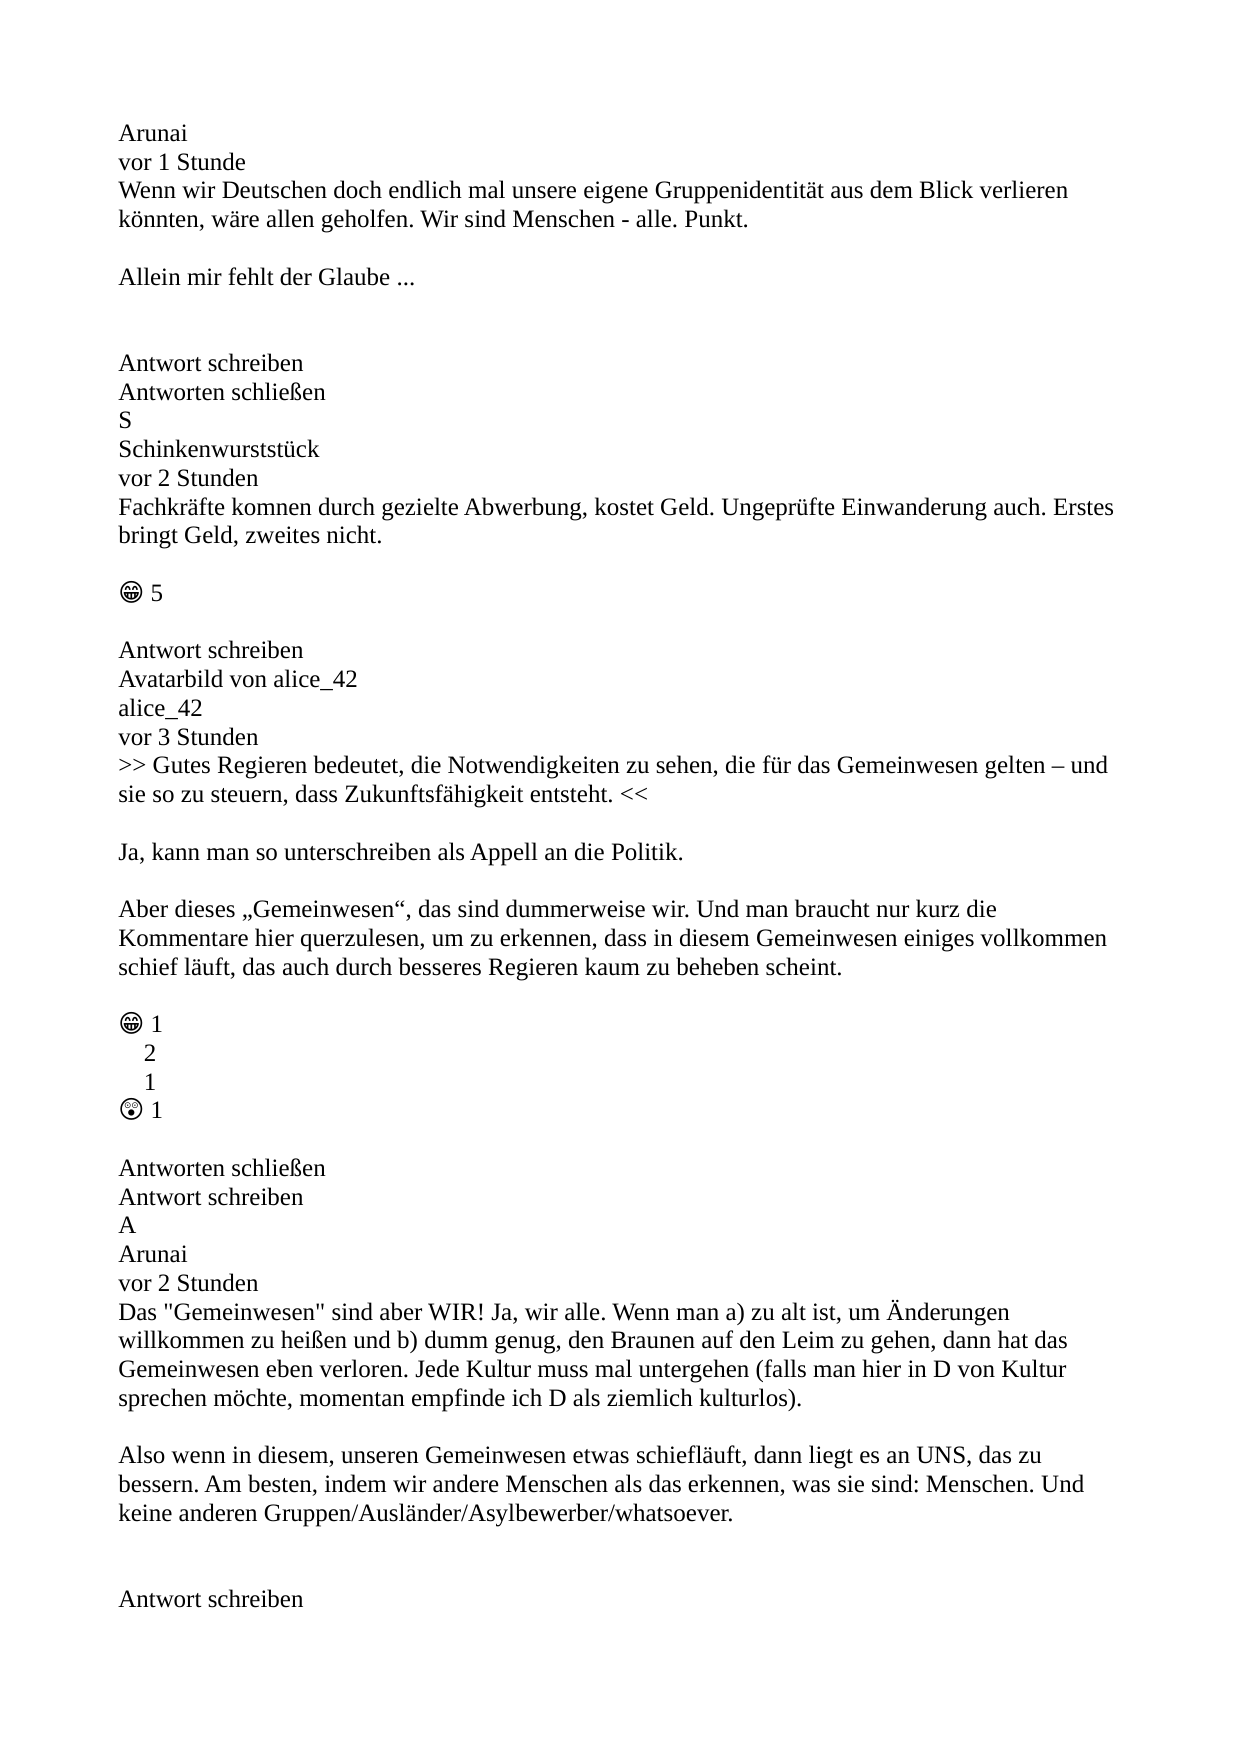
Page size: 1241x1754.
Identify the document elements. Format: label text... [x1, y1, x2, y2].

text A [118, 1211, 1122, 1239]
text Allein mir fehlt der Glaube ... [118, 262, 1122, 291]
text vor 1 Stunde [118, 147, 1122, 176]
text Arunai [118, 1239, 1122, 1268]
text 😲 1 [118, 1096, 1122, 1124]
text Antworten schließen [118, 377, 1122, 406]
text Ja, kann man so unterschreiben als Appell an die Politik. [118, 837, 1122, 866]
text 😁 1 [118, 1009, 1122, 1038]
text vor 3 Stunden [118, 722, 1122, 751]
text Antworten schließen [118, 1153, 1122, 1182]
text Antwort schreiben [118, 636, 1122, 664]
text Wenn wir Deutschen doch endlich mal unsere eigene Gruppenidentität aus dem Blick verlieren könnten, wäre allen geholfen. Wir sind Menschen - alle. Punkt. [118, 176, 1122, 233]
text Schinkenwurststück [118, 434, 1122, 463]
text Antwort schreiben [118, 1584, 1122, 1613]
text 😁 5 [118, 578, 1122, 607]
text vor 2 Stunden [118, 463, 1122, 492]
text alice_42 [118, 693, 1122, 722]
text S [118, 406, 1122, 434]
text Fachkräfte komnen durch gezielte Abwerbung, kostet Geld. Ungeprüfte Einwanderung auch. Erstes bringt Geld, zweites nicht. [118, 492, 1122, 549]
text >> Gutes Regieren bedeutet, die Notwendigkeiten zu sehen, die für das Gemeinwesen gelten – und sie so zu steuern, dass Zukunftsfähigkeit entsteht. << [118, 751, 1122, 808]
text Antwort schreiben [118, 1182, 1122, 1211]
text Aber dieses „Gemeinwesen“, das sind dummerweise wir. Und man braucht nur kurz die Kommentare hier querzulesen, um zu erkennen, dass in diesem Gemeinwesen einiges vollkommen schief läuft, das auch durch besseres Regieren kaum zu beheben scheint. [118, 894, 1122, 981]
text Also wenn in diesem, unseren Gemeinwesen etwas schiefläuft, dann liegt es an UNS, das zu bessern. Am besten, indem wir andere Menschen als das erkennen, was sie sind: Menschen. Und keine anderen Gruppen/Ausländer/Asylbewerber/whatsoever. [118, 1441, 1122, 1527]
text 🤨 1 [118, 1067, 1122, 1096]
text vor 2 Stunden [118, 1268, 1122, 1297]
text Das "Gemeinwesen" sind aber WIR! Ja, wir alle. Wenn man a) zu alt ist, um Änderungen willkommen zu heißen und b) dumm genug, den Braunen auf den Leim zu gehen, dann hat das Gemeinwesen eben verloren. Jede Kultur muss mal untergehen (falls man hier in D von Kultur sprechen möchte, momentan empfinde ich D als ziemlich kulturlos). [118, 1297, 1122, 1412]
text Avatarbild von alice_42 [118, 664, 1122, 693]
text Arunai [118, 118, 1122, 147]
text 🙁 2 [118, 1038, 1122, 1067]
text Antwort schreiben [118, 348, 1122, 377]
